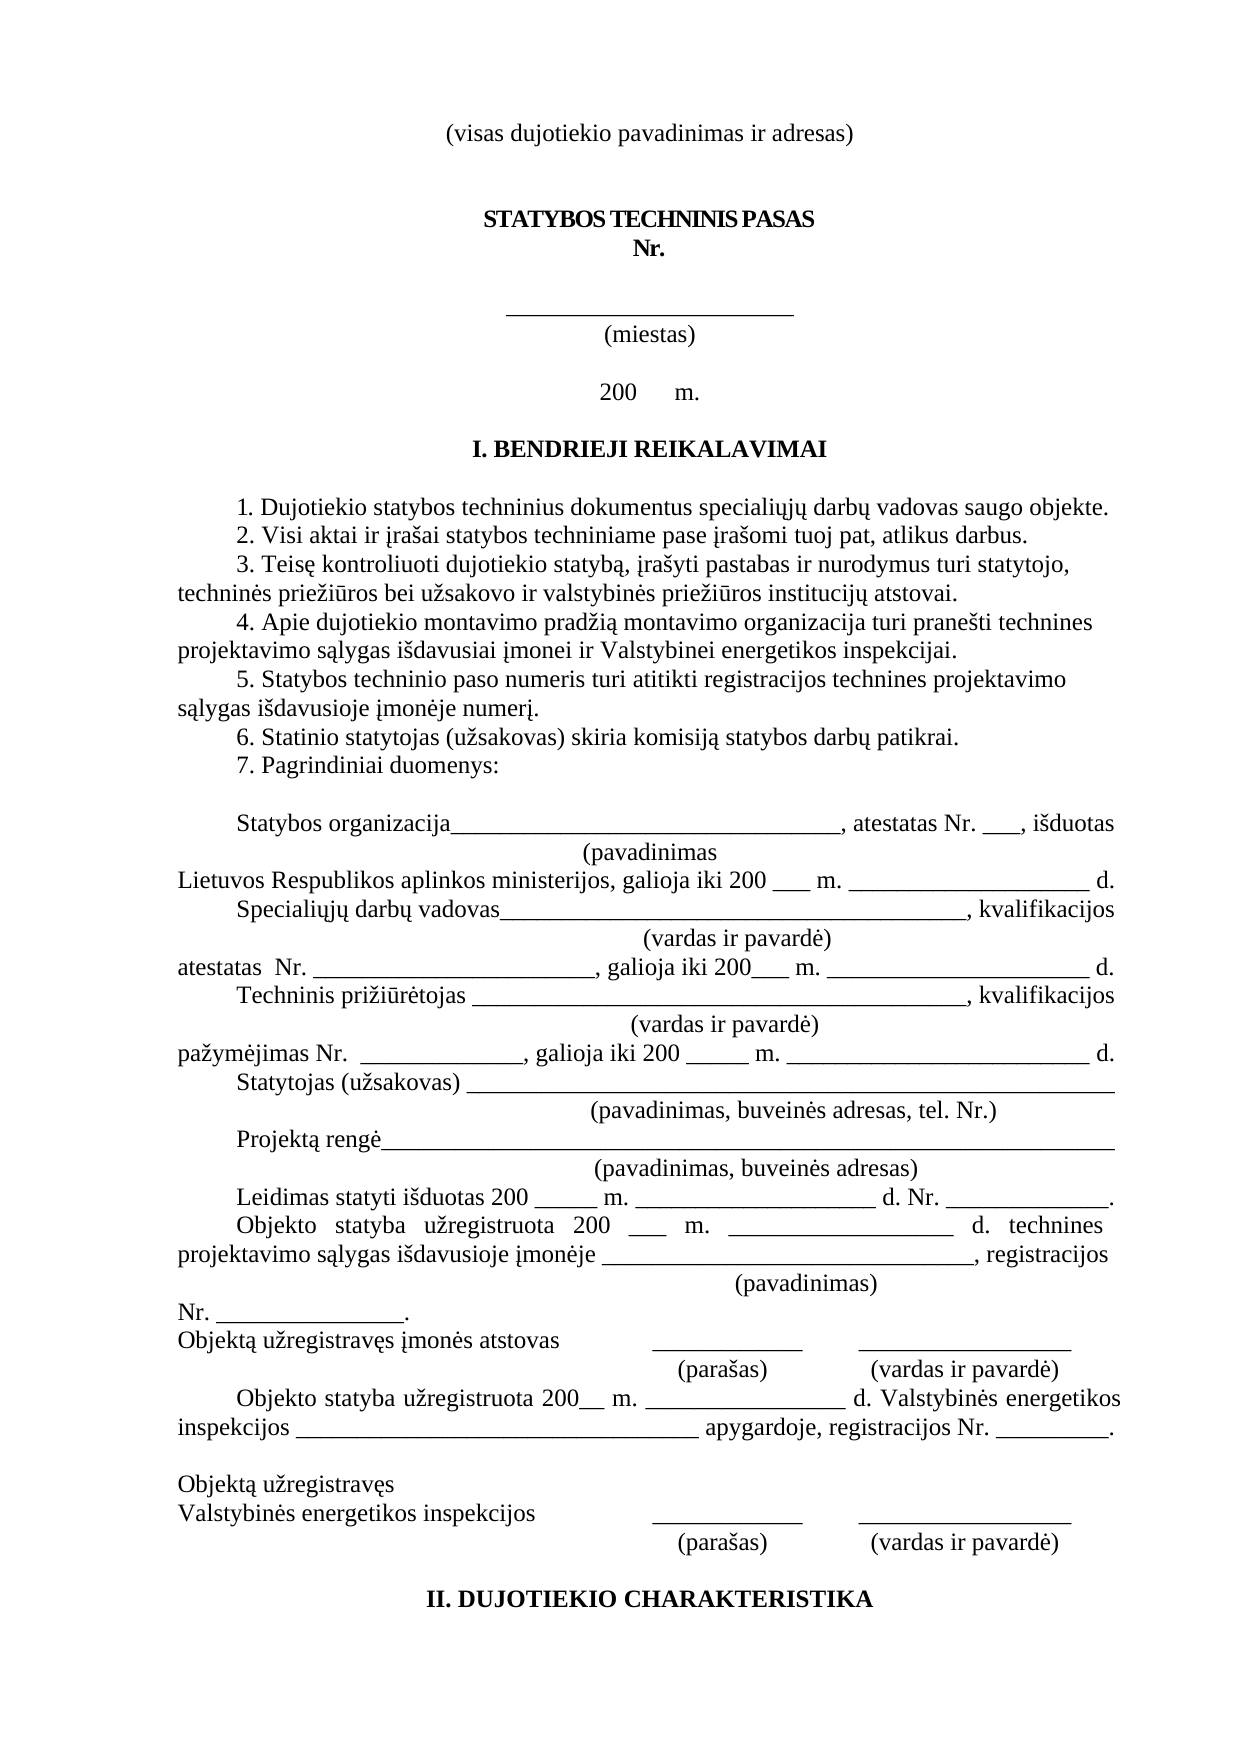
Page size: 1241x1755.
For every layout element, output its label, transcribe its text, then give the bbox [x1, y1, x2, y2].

text I. BENDRIEJI REIKALAVIMAI [177, 434, 1122, 463]
text Valstybinės energetikos inspekcijos ____________ _________________ [177, 1498, 1122, 1527]
text pažymėjimas Nr. _____________, galioja iki 200 _____ m. d. [177, 1038, 1122, 1067]
text Leidimas statyti išduotas 200 _____ m. d. Nr. _____________. [177, 1182, 1122, 1211]
text 3. Teisę kontroliuoti dujotiekio statybą, įrašyti pastabas ir nurodymus turi statytojo, techninės priežiūros bei užsakovo ir valstybinės priežiūros institucijų atstovai. [177, 549, 1122, 607]
text Objektą užregistravęs įmonės atstovas ____________ _________________ [177, 1326, 1122, 1354]
text 2. Visi aktai ir įrašai statybos techniniame pase įrašomi tuoj pat, atlikus darbus. [177, 521, 1122, 549]
text (visas dujotiekio pavadinimas ir adresas) [177, 118, 1122, 147]
text Objektą užregistravęs [177, 1469, 1122, 1498]
text Objekto statyba užregistruota 200__ m. ________________ d. Valstybinės energetikos inspekcijos apygardoje, registracijos Nr. _________. [177, 1383, 1122, 1441]
text atestatas Nr. , galioja iki 200___ m. _____________________ d. [177, 952, 1122, 981]
text (pavadinimas, buveinės adresas, tel. Nr.) [465, 1096, 1122, 1124]
text Objekto statyba užregistruota 200 ___ m. __________________ d. technines projektavimo sąlygas išdavusioje įmonėje , registracijos [177, 1211, 1122, 1268]
text Statytojas (užsakovas) [177, 1067, 1122, 1096]
text 1. Dujotiekio statybos techninius dokumentus specialiųjų darbų vadovas saugo objekte. [177, 492, 1122, 521]
text (vardas ir pavardė) [352, 923, 1122, 952]
text Statybos organizacija , atestatas Nr. ___, išduotas [177, 808, 1122, 837]
text 200 m. [177, 377, 1122, 406]
text 5. Statybos techninio paso numeris turi atitikti registracijos technines projektavimo sąlygas išdavusioje įmonėje numerį. [177, 664, 1122, 722]
text 4. Apie dujotiekio montavimo pradžią montavimo organizacija turi pranešti technines projektavimo sąlygas išdavusiai įmonei ir Valstybinei energetikos inspekcijai. [177, 607, 1122, 664]
text (parašas) (vardas ir pavardė) [677, 1354, 1122, 1383]
text (pavadinimas [177, 837, 1122, 866]
text STATYBOS TECHNINIS PASAS [177, 204, 1122, 233]
text Specialiųjų darbų vadovas , kvalifikacijos [177, 894, 1122, 923]
text (parašas) (vardas ir pavardė) [677, 1527, 1122, 1556]
text (pavadinimas, buveinės adresas) [390, 1153, 1122, 1182]
text 6. Statinio statytojas (užsakovas) skiria komisiją statybos darbų patikrai. [177, 722, 1122, 751]
text Nr. _______________. [177, 1297, 1122, 1326]
text Nr. [177, 233, 1122, 262]
text Techninis prižiūrėtojas , kvalifikacijos [177, 981, 1122, 1009]
text Lietuvos Respublikos aplinkos ministerijos, galioja iki 200 ___ m. d. [177, 866, 1122, 894]
text Projektą rengė [177, 1124, 1122, 1153]
text (miestas) [177, 319, 1122, 348]
text (pavadinimas) [490, 1268, 1122, 1297]
text 7. Pagrindiniai duomenys: [177, 751, 1122, 779]
text (vardas ir pavardė) [327, 1009, 1122, 1038]
text II. DUJOTIEKIO CHARAKTERISTIKA [177, 1584, 1122, 1613]
text _______________________ [177, 291, 1122, 319]
